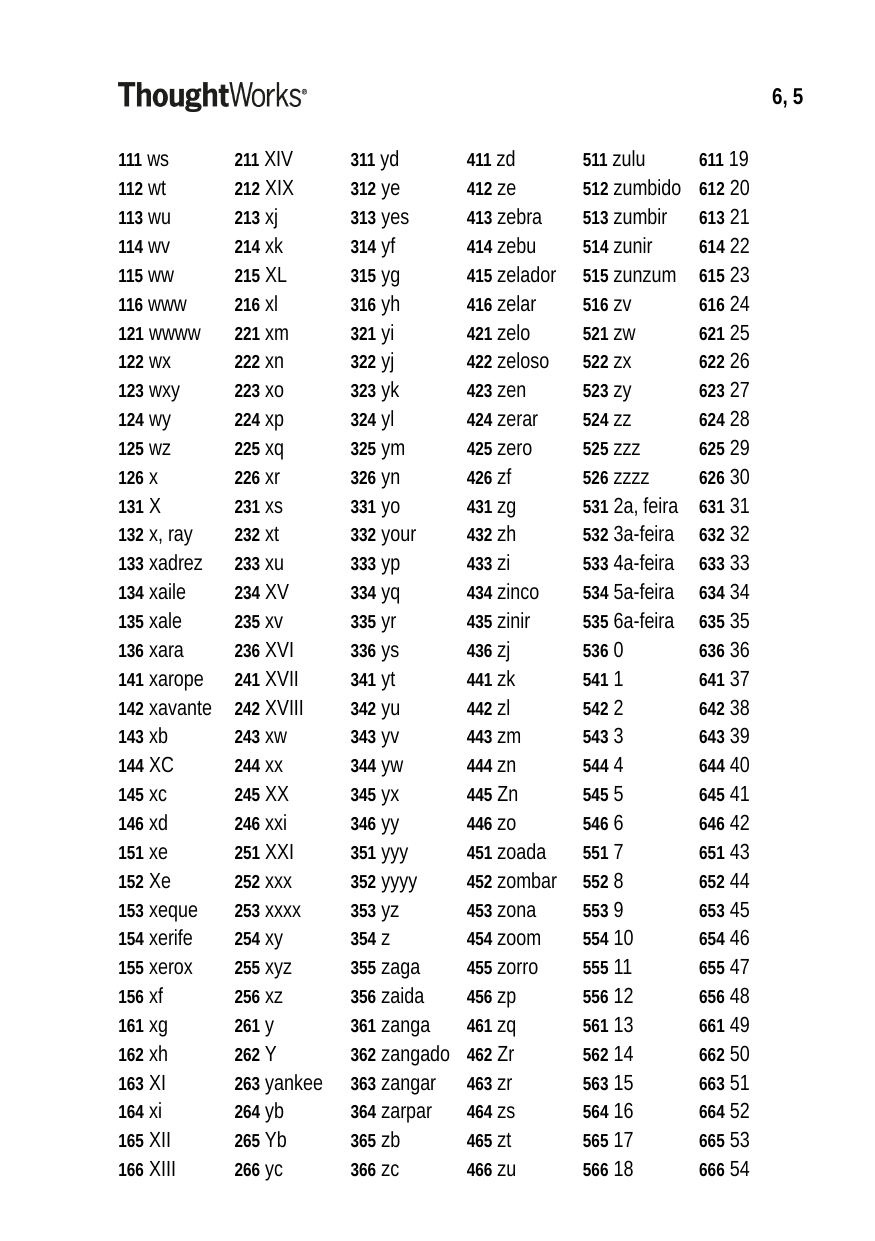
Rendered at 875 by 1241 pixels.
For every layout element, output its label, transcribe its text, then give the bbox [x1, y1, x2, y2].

text 423 zen [467, 377, 583, 402]
text 635 35 [699, 608, 815, 633]
text 334 yq [350, 579, 467, 604]
text 153 xeque [118, 896, 234, 922]
text 654 46 [699, 925, 815, 950]
picture [118, 82, 307, 112]
text 113 wu [118, 204, 234, 229]
text 361 zanga [350, 1012, 467, 1037]
text 444 zn [467, 752, 583, 777]
text 215 XL [234, 262, 350, 287]
text 125 wz [118, 435, 234, 460]
text 466 zu [467, 1156, 583, 1181]
text 421 zelo [467, 319, 583, 344]
text 455 zorro [467, 954, 583, 979]
text 411 zd [467, 146, 583, 171]
text 551 7 [583, 839, 699, 864]
text 221 xm [234, 319, 350, 344]
text 243 xw [234, 723, 350, 748]
text 536 0 [583, 637, 699, 662]
text 412 ze [467, 175, 583, 200]
text 416 zelar [467, 291, 583, 316]
text 661 49 [699, 1012, 815, 1037]
text 234 XV [234, 579, 350, 604]
text 362 zangado [350, 1041, 467, 1066]
text 646 42 [699, 810, 815, 835]
text 634 34 [699, 579, 815, 604]
text 616 24 [699, 291, 815, 316]
text 265 Yb [234, 1127, 350, 1152]
text 546 6 [583, 810, 699, 835]
text 614 22 [699, 233, 815, 258]
text 323 yk [350, 377, 467, 402]
text 625 29 [699, 435, 815, 460]
text 611 19 [699, 146, 815, 171]
text 255 xyz [234, 954, 350, 979]
text 112 wt [118, 175, 234, 200]
text 162 xh [118, 1041, 234, 1066]
text 336 ys [350, 637, 467, 662]
text 233 xu [234, 550, 350, 575]
text 425 zero [467, 435, 583, 460]
text 664 52 [699, 1098, 815, 1123]
text 626 30 [699, 464, 815, 489]
text 313 yes [350, 204, 467, 229]
text 365 zb [350, 1127, 467, 1152]
text 152 Xe [118, 868, 234, 893]
text 252 xxx [234, 868, 350, 893]
text 241 XVII [234, 666, 350, 691]
text 665 53 [699, 1127, 815, 1152]
text 622 26 [699, 348, 815, 373]
text 134 xaile [118, 579, 234, 604]
text 223 xo [234, 377, 350, 402]
text 236 XVI [234, 637, 350, 662]
text 131 X [118, 492, 234, 518]
text 231 xs [234, 492, 350, 518]
text 612 20 [699, 175, 815, 200]
text 342 yu [350, 694, 467, 719]
text 656 48 [699, 983, 815, 1008]
text 662 50 [699, 1041, 815, 1066]
text 253 xxxx [234, 896, 350, 922]
text 143 xb [118, 723, 234, 748]
text 261 y [234, 1012, 350, 1037]
text 135 xale [118, 608, 234, 633]
text 666 54 [699, 1156, 815, 1181]
text 541 1 [583, 666, 699, 691]
text 244 xx [234, 752, 350, 777]
text 151 xe [118, 839, 234, 864]
text 263 yankee [234, 1069, 350, 1095]
text 414 zebu [467, 233, 583, 258]
text 424 zerar [467, 406, 583, 431]
text 156 xf [118, 983, 234, 1008]
text 555 11 [583, 954, 699, 979]
text 535 6a-feira [583, 608, 699, 633]
text 641 37 [699, 666, 815, 691]
text 632 32 [699, 521, 815, 546]
text 435 zinir [467, 608, 583, 633]
text 245 XX [234, 781, 350, 806]
text 332 your [350, 521, 467, 546]
text 413 zebra [467, 204, 583, 229]
text 645 41 [699, 781, 815, 806]
text 464 zs [467, 1098, 583, 1123]
text 325 ym [350, 435, 467, 460]
text 111 ws [118, 146, 234, 171]
text 533 4a-feira [583, 550, 699, 575]
text 512 zumbido [583, 175, 699, 200]
text 144 XC [118, 752, 234, 777]
text 344 yw [350, 752, 467, 777]
text 351 yyy [350, 839, 467, 864]
text 246 xxi [234, 810, 350, 835]
text 524 zz [583, 406, 699, 431]
text 613 21 [699, 204, 815, 229]
text 432 zh [467, 521, 583, 546]
text 163 XI [118, 1069, 234, 1095]
text 322 yj [350, 348, 467, 373]
text 544 4 [583, 752, 699, 777]
text 324 yl [350, 406, 467, 431]
text 343 yv [350, 723, 467, 748]
text 363 zangar [350, 1069, 467, 1095]
text 422 zeloso [467, 348, 583, 373]
text 154 xerife [118, 925, 234, 950]
text 224 xp [234, 406, 350, 431]
text 214 xk [234, 233, 350, 258]
text 523 zy [583, 377, 699, 402]
text 442 zl [467, 694, 583, 719]
text 552 8 [583, 868, 699, 893]
text 623 27 [699, 377, 815, 402]
text 624 28 [699, 406, 815, 431]
text 633 33 [699, 550, 815, 575]
text 532 3a-feira [583, 521, 699, 546]
text 655 47 [699, 954, 815, 979]
text 542 2 [583, 694, 699, 719]
text 553 9 [583, 896, 699, 922]
text 545 5 [583, 781, 699, 806]
text 565 17 [583, 1127, 699, 1152]
text 543 3 [583, 723, 699, 748]
text 142 xavante [118, 694, 234, 719]
text 222 xn [234, 348, 350, 373]
text 355 zaga [350, 954, 467, 979]
text 515 zunzum [583, 262, 699, 287]
text 254 xy [234, 925, 350, 950]
text 651 43 [699, 839, 815, 864]
text 356 zaida [350, 983, 467, 1008]
text 126 x [118, 464, 234, 489]
text 566 18 [583, 1156, 699, 1181]
text 155 xerox [118, 954, 234, 979]
text 513 zumbir [583, 204, 699, 229]
text 433 zi [467, 550, 583, 575]
text 525 zzz [583, 435, 699, 460]
text 341 yt [350, 666, 467, 691]
text 652 44 [699, 868, 815, 893]
text 331 yo [350, 492, 467, 518]
text 116 www [118, 291, 234, 316]
text 644 40 [699, 752, 815, 777]
text 165 XII [118, 1127, 234, 1152]
text 653 45 [699, 896, 815, 922]
text 264 yb [234, 1098, 350, 1123]
text 213 xj [234, 204, 350, 229]
text 164 xi [118, 1098, 234, 1123]
text 434 zinco [467, 579, 583, 604]
text 443 zm [467, 723, 583, 748]
text 321 yi [350, 319, 467, 344]
text 146 xd [118, 810, 234, 835]
text 521 zw [583, 319, 699, 344]
text 441 zk [467, 666, 583, 691]
text 251 XXI [234, 839, 350, 864]
text 456 zp [467, 983, 583, 1008]
text 556 12 [583, 983, 699, 1008]
text 522 zx [583, 348, 699, 373]
text 531 2a, feira [583, 492, 699, 518]
text 446 zo [467, 810, 583, 835]
text 136 xara [118, 637, 234, 662]
text 364 zarpar [350, 1098, 467, 1123]
text 316 yh [350, 291, 467, 316]
text 211 XIV [234, 146, 350, 171]
text 636 36 [699, 637, 815, 662]
text 314 yf [350, 233, 467, 258]
text 514 zunir [583, 233, 699, 258]
text 453 zona [467, 896, 583, 922]
text 256 xz [234, 983, 350, 1008]
text 123 wxy [118, 377, 234, 402]
text 451 zoada [467, 839, 583, 864]
text 663 51 [699, 1069, 815, 1095]
text 366 zc [350, 1156, 467, 1181]
text 445 Zn [467, 781, 583, 806]
text 326 yn [350, 464, 467, 489]
text 141 xarope [118, 666, 234, 691]
text 352 yyyy [350, 868, 467, 893]
text 145 xc [118, 781, 234, 806]
text 643 39 [699, 723, 815, 748]
text 333 yp [350, 550, 467, 575]
text 166 XIII [118, 1156, 234, 1181]
text 516 zv [583, 291, 699, 316]
text 415 zelador [467, 262, 583, 287]
text 463 zr [467, 1069, 583, 1095]
text 122 wx [118, 348, 234, 373]
text 235 xv [234, 608, 350, 633]
text 431 zg [467, 492, 583, 518]
text 262 Y [234, 1041, 350, 1066]
text 436 zj [467, 637, 583, 662]
text 454 zoom [467, 925, 583, 950]
text 335 yr [350, 608, 467, 633]
text 353 yz [350, 896, 467, 922]
text 534 5a-feira [583, 579, 699, 604]
text 631 31 [699, 492, 815, 518]
text 561 13 [583, 1012, 699, 1037]
text 226 xr [234, 464, 350, 489]
text 461 zq [467, 1012, 583, 1037]
text 354 z [350, 925, 467, 950]
text 312 ye [350, 175, 467, 200]
text 121 wwww [118, 319, 234, 344]
text 345 yx [350, 781, 467, 806]
text 242 XVIII [234, 694, 350, 719]
text 465 zt [467, 1127, 583, 1152]
text 426 zf [467, 464, 583, 489]
text 642 38 [699, 694, 815, 719]
text 621 25 [699, 319, 815, 344]
text 511 zulu [583, 146, 699, 171]
text 562 14 [583, 1041, 699, 1066]
text 311 yd [350, 146, 467, 171]
text 114 wv [118, 233, 234, 258]
text 554 10 [583, 925, 699, 950]
text 564 16 [583, 1098, 699, 1123]
text 212 XIX [234, 175, 350, 200]
text 133 xadrez [118, 550, 234, 575]
text 346 yy [350, 810, 467, 835]
text 452 zombar [467, 868, 583, 893]
text 266 yc [234, 1156, 350, 1181]
text 615 23 [699, 262, 815, 287]
text 563 15 [583, 1069, 699, 1095]
text 124 wy [118, 406, 234, 431]
text 462 Zr [467, 1041, 583, 1066]
text 6, 5 [685, 83, 803, 109]
text 232 xt [234, 521, 350, 546]
text 526 zzzz [583, 464, 699, 489]
text 315 yg [350, 262, 467, 287]
text 225 xq [234, 435, 350, 460]
text 161 xg [118, 1012, 234, 1037]
text 132 x, ray [118, 521, 234, 546]
text 216 xl [234, 291, 350, 316]
text 115 ww [118, 262, 234, 287]
